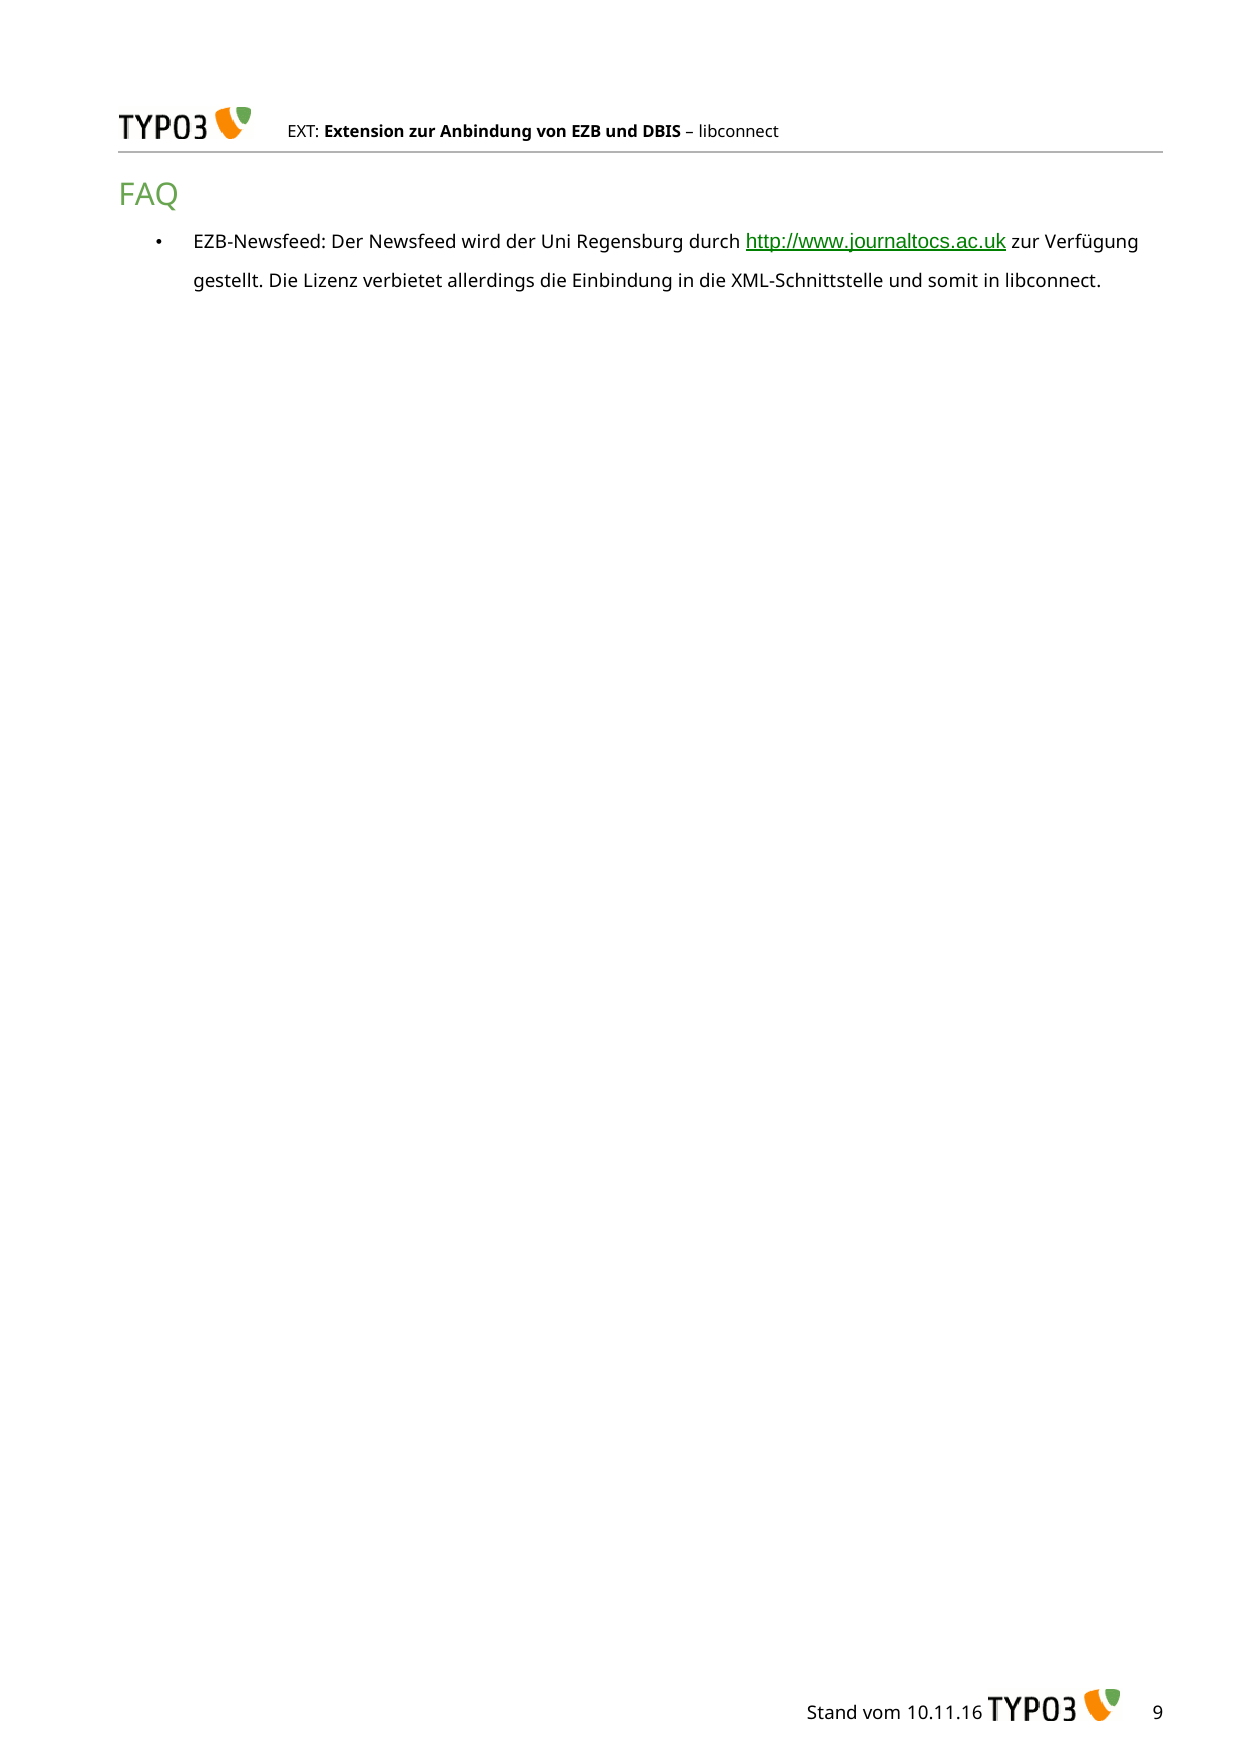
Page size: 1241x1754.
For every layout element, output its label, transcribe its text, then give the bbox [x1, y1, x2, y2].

picture [118, 106, 254, 139]
subtitle FAQ [118, 172, 1163, 214]
picture [987, 1688, 1123, 1721]
list EZB-Newsfeed: Der Newsfeed wird der Uni Regensburg durch http://www.journaltocs.ac.uk zur Verfügung gestellt. Die Lizenz verbietet allerdings die Einbindung in die XML-Schnittstelle und somit in libconnect. [156, 227, 1163, 293]
